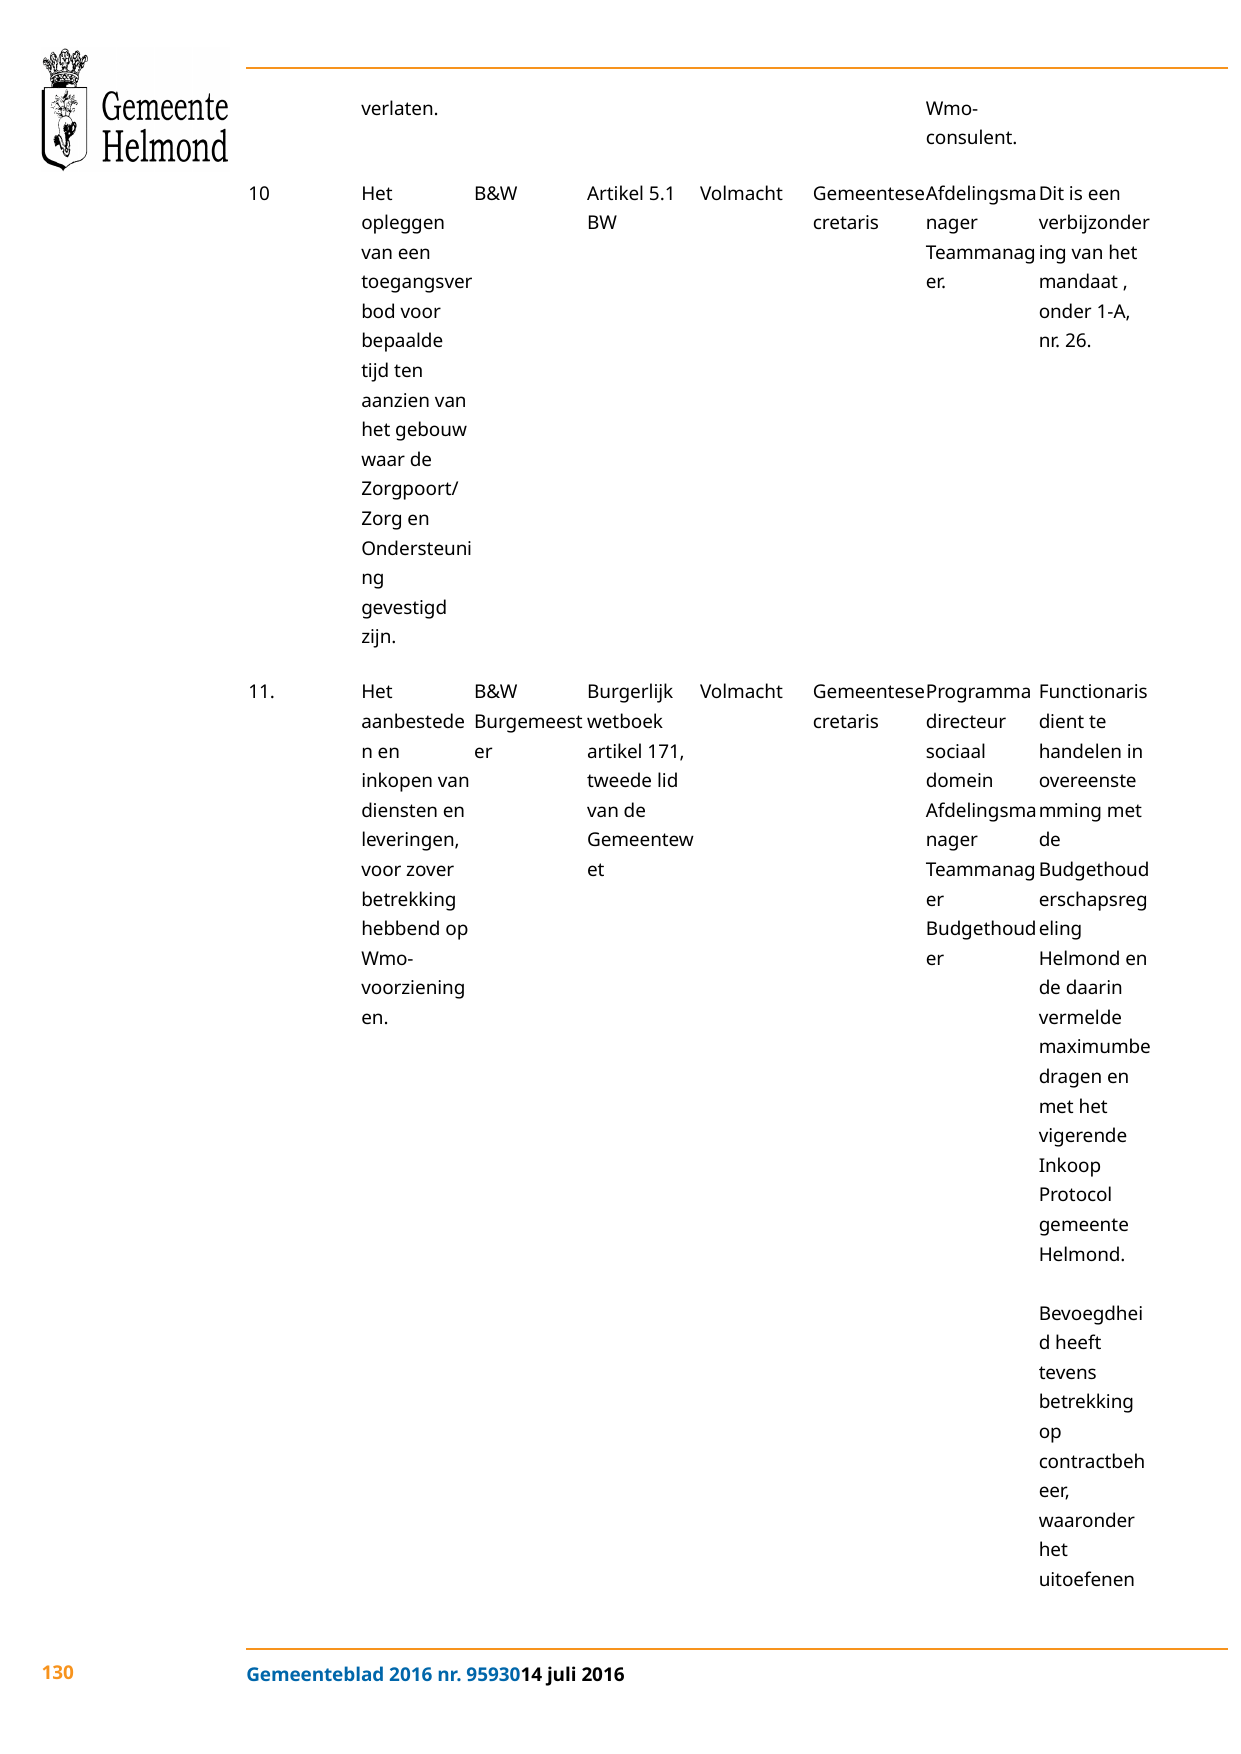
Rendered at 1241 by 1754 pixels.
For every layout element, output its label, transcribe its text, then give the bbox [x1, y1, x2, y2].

table_cell Volmacht [700, 679, 813, 1592]
table_cell Burgerlijk wetboek artikel 171, tweede lid van de Gemeentewet [587, 679, 700, 1592]
table_cell [474, 95, 587, 180]
table_cell verlaten. [361, 95, 474, 180]
table_cell Programmadirecteur sociaal domein Afdelingsmanager Teammanager Budgethouder [926, 679, 1038, 1592]
table_cell 11. [248, 679, 361, 1592]
table_cell [1039, 95, 1152, 180]
table_cell Afdelingsmanager Teammanager. [926, 180, 1038, 679]
table_cell [587, 95, 700, 180]
picture [41, 47, 231, 172]
table_cell B&W Burgemeester [474, 679, 587, 1592]
table_cell Wmo-consulent. [926, 95, 1038, 180]
table_cell [248, 95, 361, 180]
table_cell Artikel 5.1 BW [587, 180, 700, 679]
table_cell Volmacht [700, 180, 813, 679]
table_cell Functionaris dient te handelen in overeenstemming met de Budgethouderschapsregeling Helmond en de daarin vermelde maximumbedragen en met het vigerende Inkoop Protocol gemeente Helmond. Bevoegdheid heeft tevens betrekking op contractbeheer, waaronder het uitoefenen [1039, 679, 1152, 1592]
table_cell [700, 95, 813, 180]
table_cell [813, 95, 926, 180]
table_cell Gemeentesecretaris [813, 679, 926, 1592]
table_cell Het aanbesteden en inkopen van diensten en leveringen, voor zover betrekking hebbend op Wmo-voorzieningen. [361, 679, 474, 1592]
table_cell B&W [474, 180, 587, 679]
table_cell Gemeentesecretaris [813, 180, 926, 679]
table_cell Dit is een verbijzondering van het mandaat , onder 1-A, nr. 26. [1039, 180, 1152, 679]
table_cell 10 [248, 180, 361, 679]
table_cell Het opleggen van een toegangsverbod voor bepaalde tijd ten aanzien van het gebouw waar de Zorgpoort/ Zorg en Ondersteuning gevestigd zijn. [361, 180, 474, 679]
